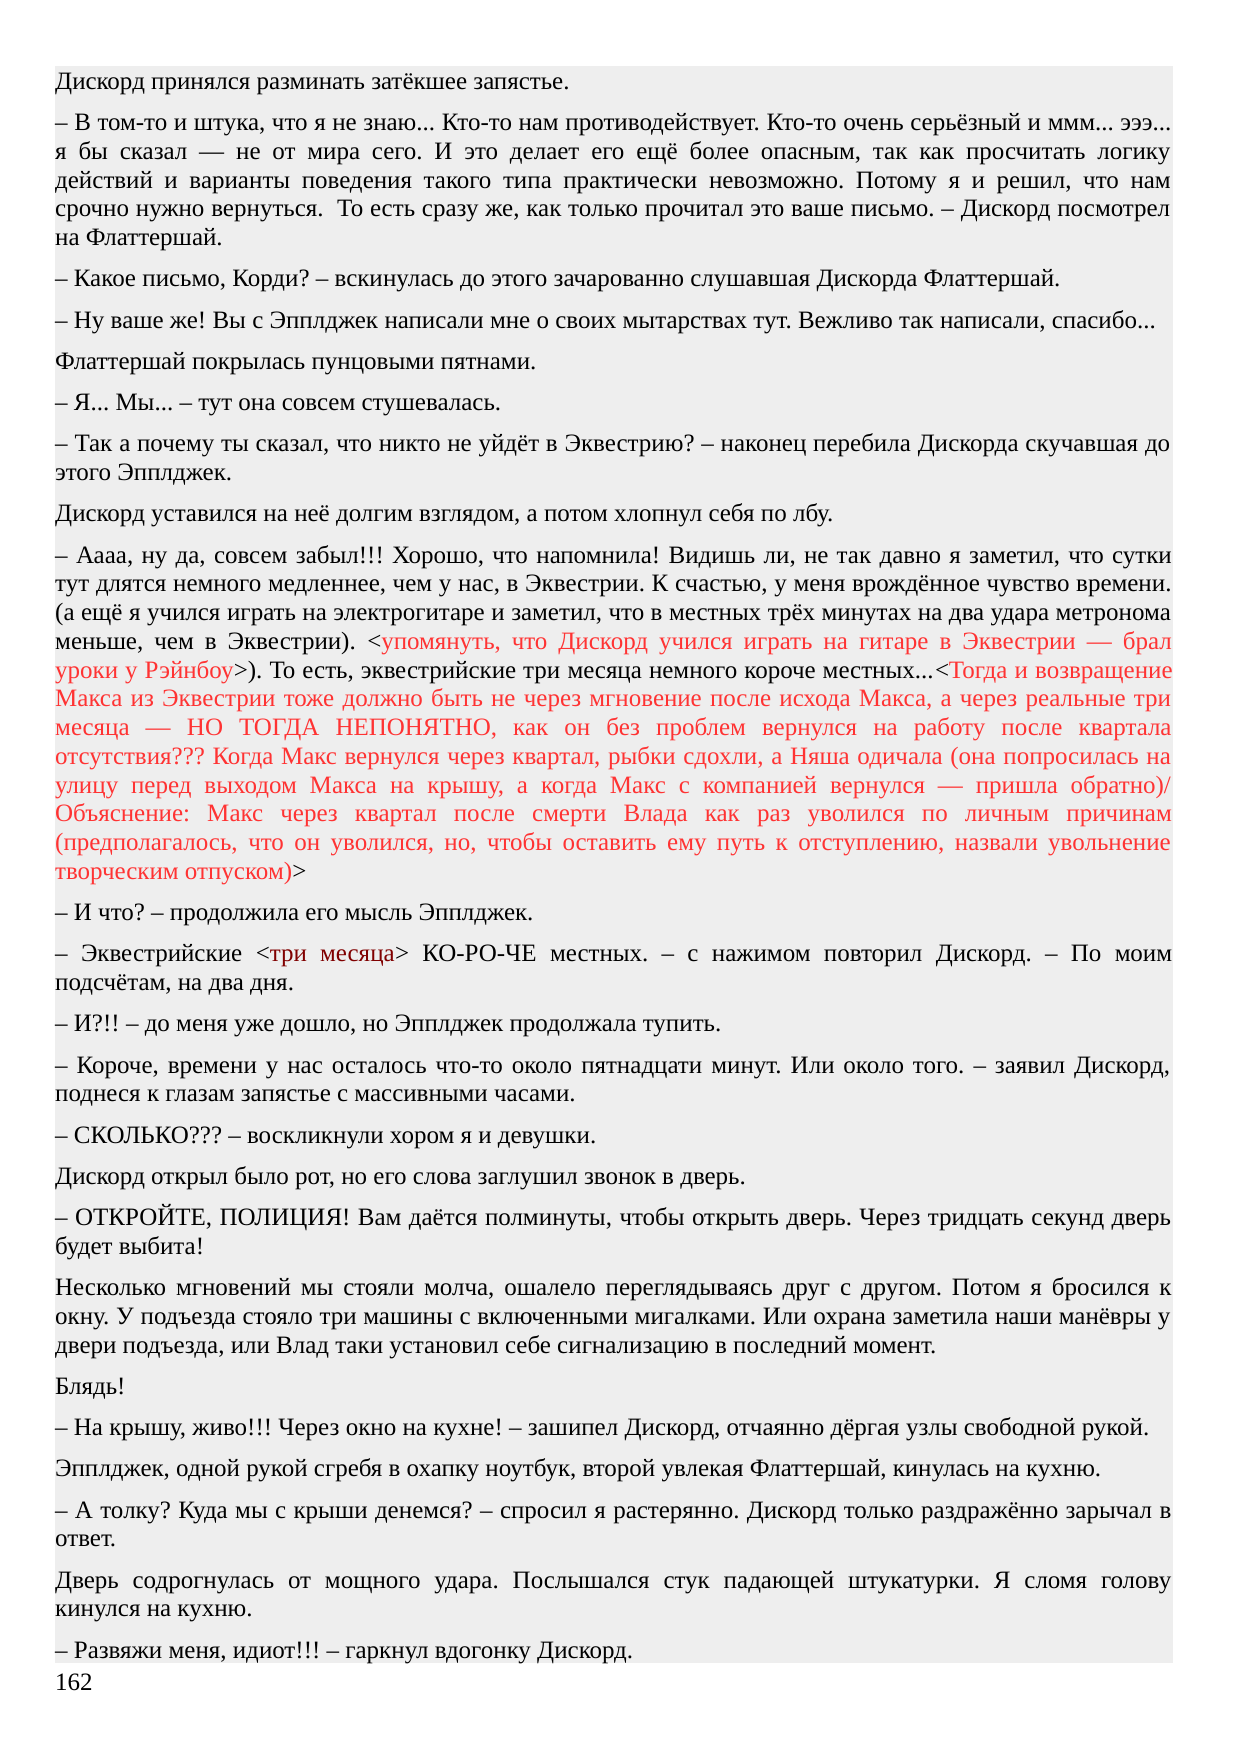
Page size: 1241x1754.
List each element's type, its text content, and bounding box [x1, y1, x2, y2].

text – Эквестрийские <три месяца> КО-РО-ЧЕ местных. – с нажимом повторил Дискорд. – По моим подсчётам, на два дня. [55, 938, 1173, 996]
text – Аааа, ну да, совсем забыл!!! Хорошо, что напомнила! Видишь ли, не так давно я заметил, что сутки тут длятся немного медленнее, чем у нас, в Эквестрии. К счастью, у меня врождённое чувство времени. (а ещё я учился играть на электрогитаре и заметил, что в местных трёх минутах на два удара метронома меньше, чем в Эквестрии). <упомянуть, что Дискорд учился играть на гитаре в Эквестрии — брал уроки у Рэйнбоу>). То есть, эквестрийские три месяца немного короче местных...<Тогда и возвращение Макса из Эквестрии тоже должно быть не через мгновение после исхода Макса, а через реальные три месяца — НО ТОГДА НЕПОНЯТНО, как он без проблем вернулся на работу после квартала отсутствия??? Когда Макс вернулся через квартал, рыбки сдохли, а Няша одичала (она попросилась на улицу перед выходом Макса на крышу, а когда Макс с компанией вернулся — пришла обратно)/ Объяснение: Макс через квартал после смерти Влада как раз уволился по личным причинам (предполагалось, что он уволился, но, чтобы оставить ему путь к отступлению, назвали увольнение творческим отпуском)> [55, 540, 1173, 885]
text – На крышу, живо!!! Через окно на кухне! – зашипел Дискорд, отчаянно дёргая узлы свободной рукой. [55, 1412, 1173, 1441]
text Несколько мгновений мы стояли молча, ошалело переглядываясь друг с другом. Потом я бросился к окну. У подъезда стояло три машины с включенными мигалками. Или охрана заметила наши манёвры у двери подъезда, или Влад таки установил себе сигнализацию в последний момент. [55, 1272, 1173, 1358]
text – Короче, времени у нас осталось что-то около пятнадцати минут. Или около того. – заявил Дискорд, поднеся к глазам запястье с массивными часами. [55, 1050, 1173, 1107]
text – Какое письмо, Корди? – вскинулась до этого зачарованно слушавшая Дискорда Флаттершай. [55, 263, 1173, 292]
text – И?!! – до меня уже дошло, но Эпплджек продолжала тупить. [55, 1008, 1173, 1037]
text Блядь! [55, 1371, 1173, 1400]
text – В том-то и штука, что я не знаю... Кто-то нам противодействует. Кто-то очень серьёзный и ммм... эээ... я бы сказал — не от мира сего. И это делает его ещё более опасным, так как просчитать логику действий и варианты поведения такого типа практически невозможно. Потому я и решил, что нам срочно нужно вернуться. То есть сразу же, как только прочитал это ваше письмо. – Дискорд посмотрел на Флаттершай. [55, 107, 1173, 251]
text Дискорд принялся разминать затёкшее запястье. [55, 66, 1173, 95]
text Дискорд уставился на неё долгим взглядом, а потом хлопнул себя по лбу. [55, 498, 1173, 527]
text – ОТКРОЙТЕ, ПОЛИЦИЯ! Вам даётся полминуты, чтобы открыть дверь. Через тридцать секунд дверь будет выбита! [55, 1202, 1173, 1260]
text – И что? – продолжила его мысль Эпплджек. [55, 897, 1173, 926]
text – Так а почему ты сказал, что никто не уйдёт в Эквестрию? – наконец перебила Дискорда скучавшая до этого Эпплджек. [55, 428, 1173, 486]
text Дверь содрогнулась от мощного удара. Послышался стук падающей штукатурки. Я сломя голову кинулся на кухню. [55, 1565, 1173, 1622]
text Дискорд открыл было рот, но его слова заглушил звонок в дверь. [55, 1161, 1173, 1190]
text – Я... Мы... – тут она совсем стушевалась. [55, 387, 1173, 416]
text – А толку? Куда мы с крыши денемся? – спросил я растерянно. Дискорд только раздражённо зарычал в ответ. [55, 1495, 1173, 1552]
text – Ну ваше же! Вы с Эпплджек написали мне о своих мытарствах тут. Вежливо так написали, спасибо... [55, 305, 1173, 333]
text Эпплджек, одной рукой сгребя в охапку ноутбук, второй увлекая Флаттершай, кинулась на кухню. [55, 1453, 1173, 1482]
text Флаттершай покрылась пунцовыми пятнами. [55, 346, 1173, 375]
text – Развяжи меня, идиот!!! – гаркнул вдогонку Дискорд. [55, 1635, 1173, 1663]
text – СКОЛЬКО??? – воскликнули хором я и девушки. [55, 1120, 1173, 1148]
